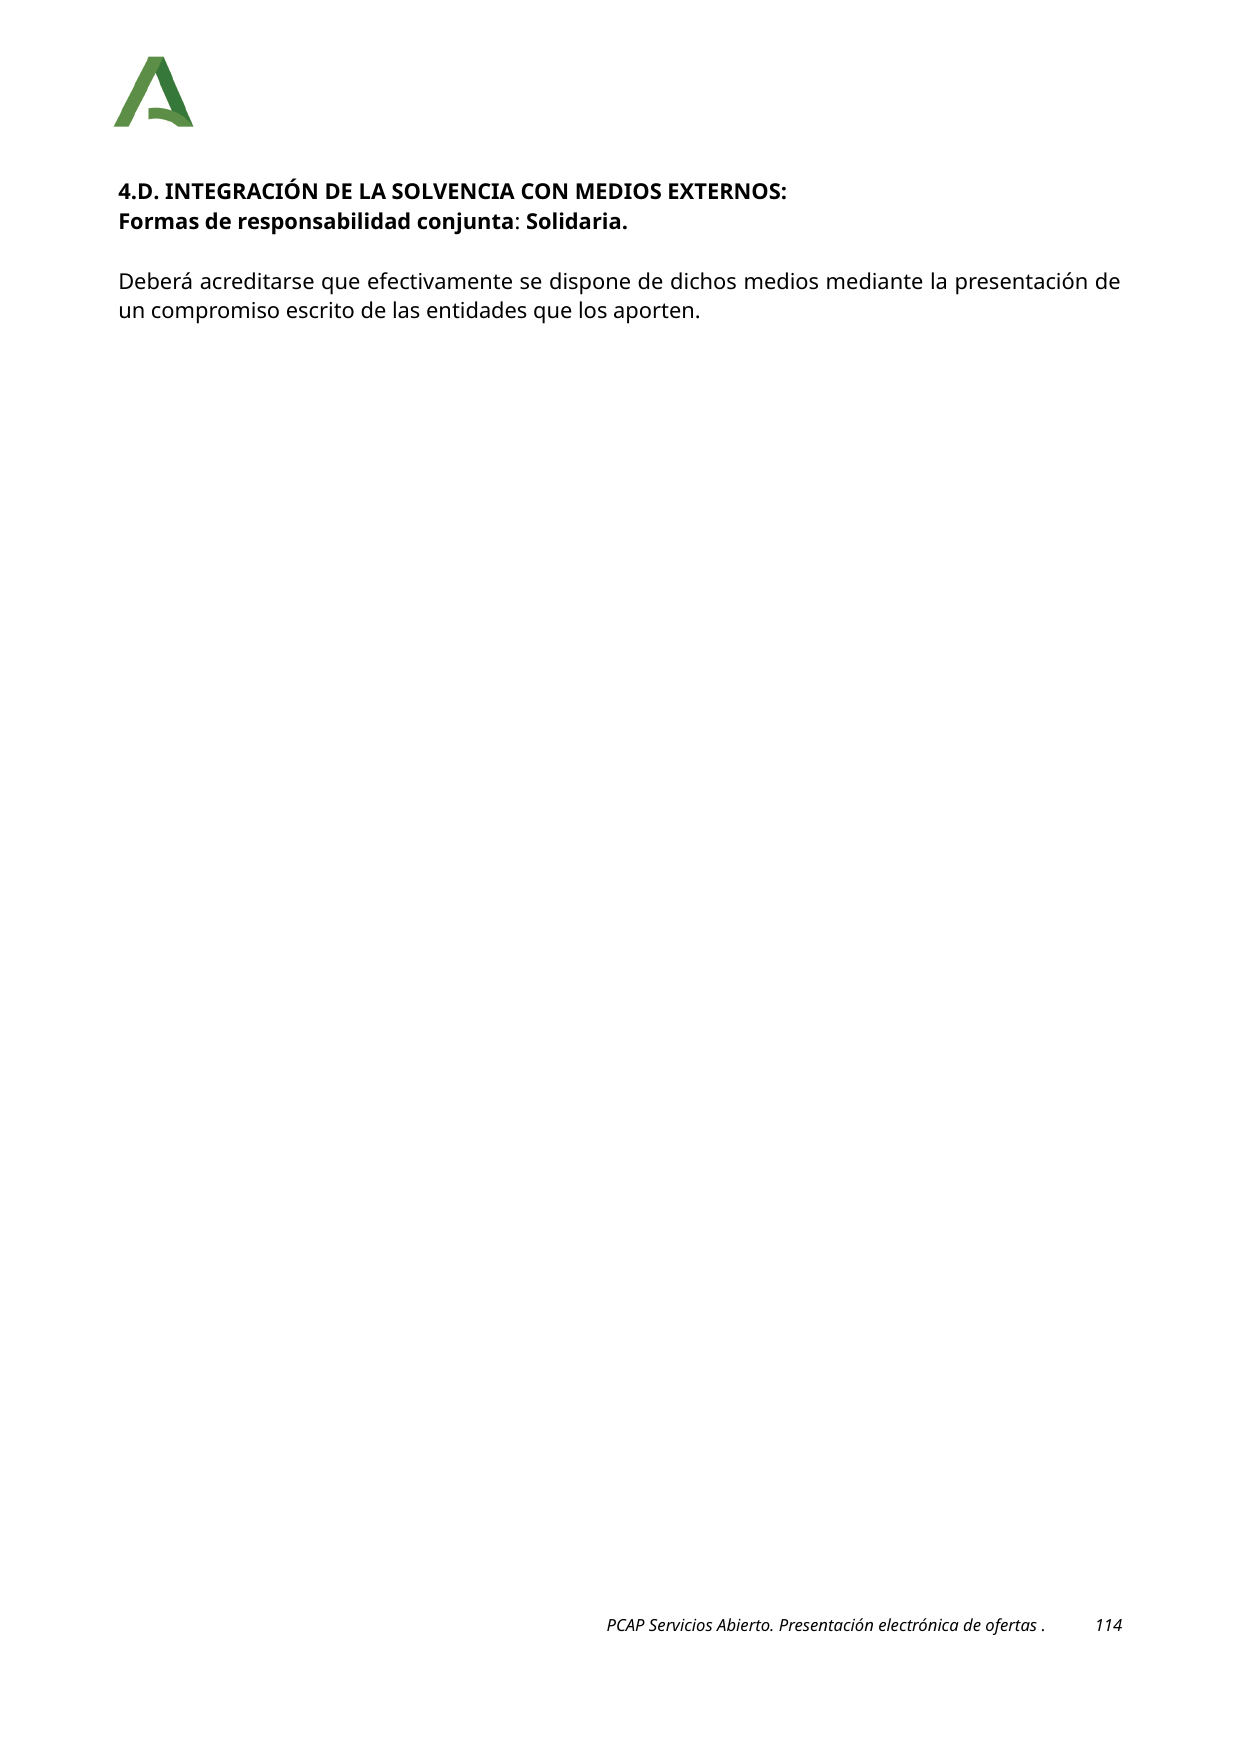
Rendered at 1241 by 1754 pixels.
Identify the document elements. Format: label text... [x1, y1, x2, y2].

text Formas de responsabilidad conjunta: Solidaria. [118, 206, 1122, 236]
text 4.D. INTEGRACIÓN DE LA SOLVENCIA CON MEDIOS EXTERNOS: [118, 176, 1122, 206]
text Deberá acreditarse que efectivamente se dispone de dichos medios mediante la presentación de un compromiso escrito de las entidades que los aporten. [118, 266, 1122, 325]
picture [109, 52, 198, 131]
